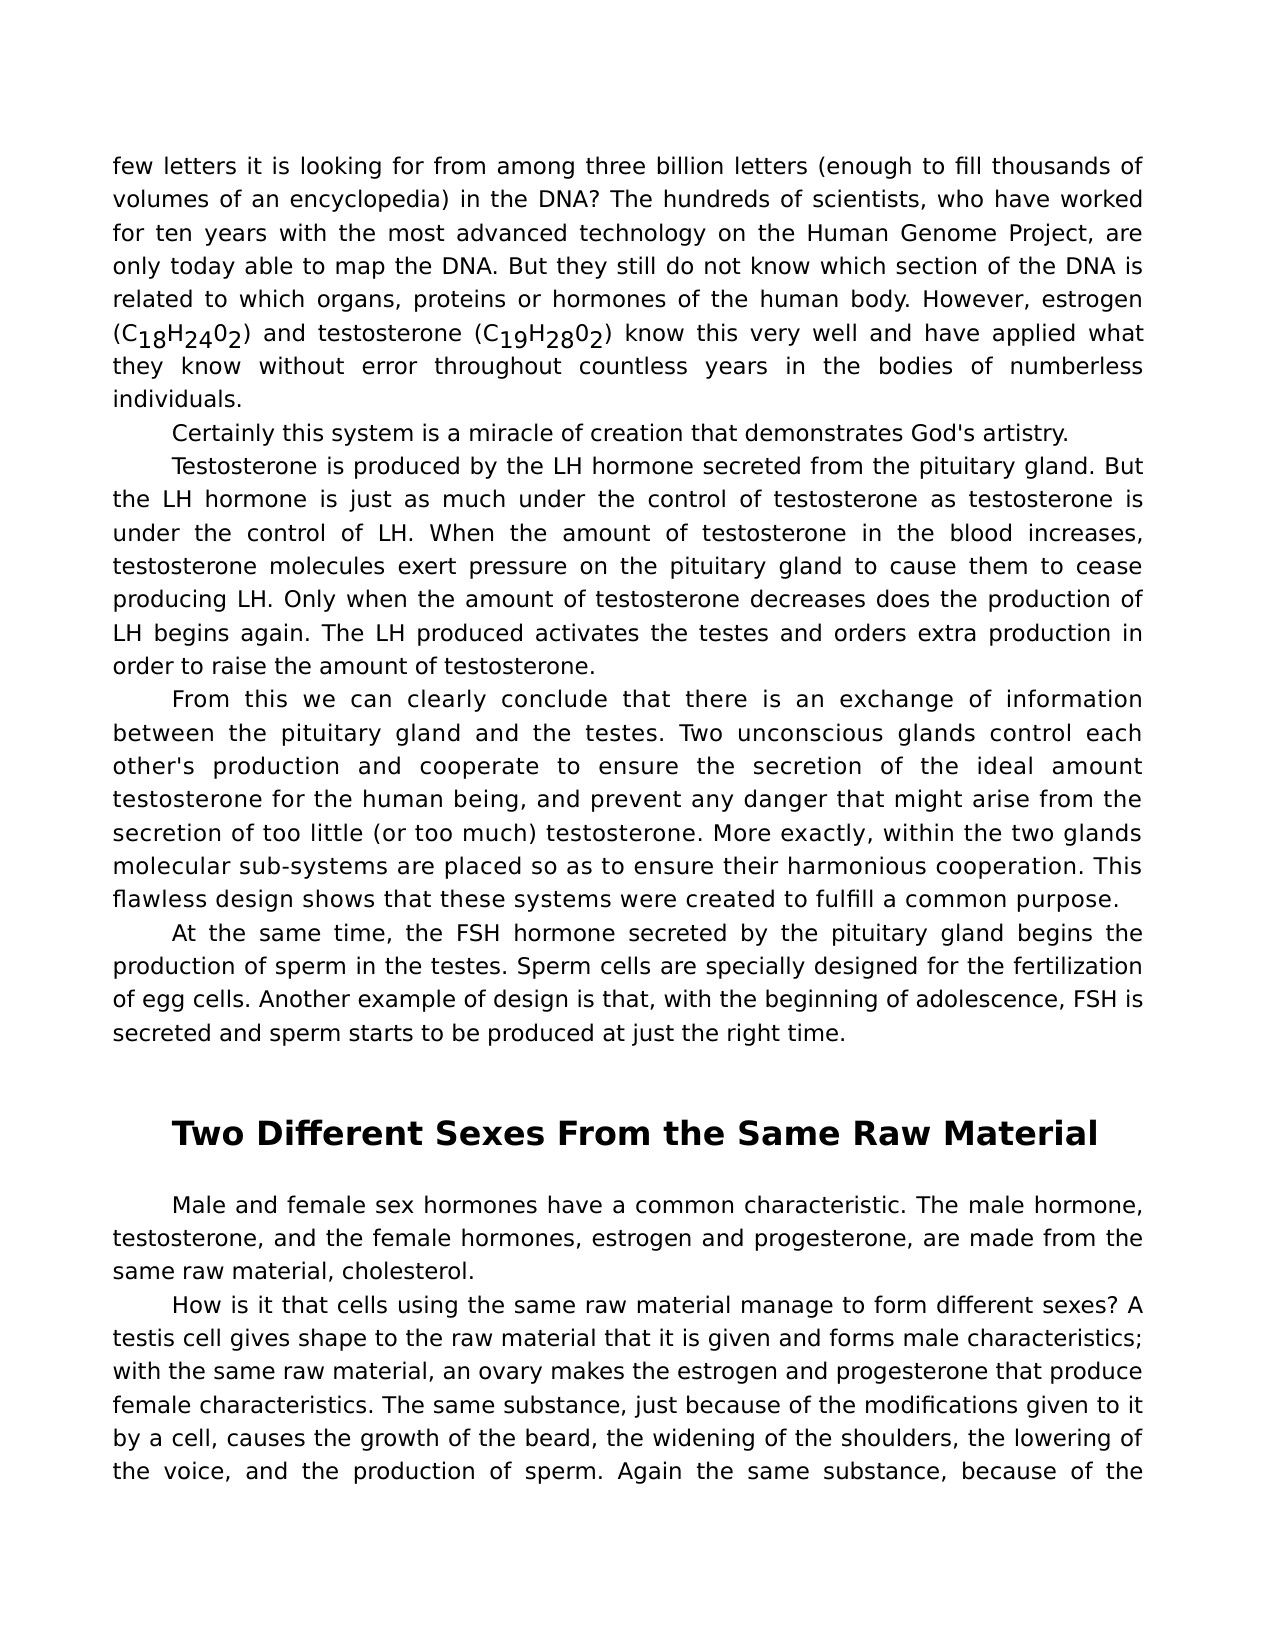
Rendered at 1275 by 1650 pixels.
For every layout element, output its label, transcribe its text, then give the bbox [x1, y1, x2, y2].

text Certainly this system is a miracle of creation that demonstrates God's artistry. [112, 414, 1145, 448]
text Testosterone is produced by the LH hormone secreted from the pituitary gland. But the LH hormone is just as much under the control of testosterone as testosterone is under the control of LH. When the amount of testosterone in the blood increases, testosterone molecules exert pressure on the pituitary gland to cause them to cease producing LH. Only when the amount of testosterone decreases does the production of LH begins again. The LH produced activates the testes and orders extra production in order to raise the amount of testosterone. [112, 448, 1145, 681]
text few letters it is looking for from among three billion letters (enough to fill thousands of volumes of an encyclopedia) in the DNA? The hundreds of scientists, who have worked for ten years with the most advanced technology on the Human Genome Project, are only today able to map the DNA. But they still do not know which section of the DNA is related to which organs, proteins or hormones of the human body. However, estrogen (C18H2402) and testosterone (C19H2802) know this very well and have applied what they know without error throughout countless years in the bodies of numberless individuals. [112, 148, 1145, 414]
text Male and female sex hormones have a common characteristic. The male hormone, testosterone, and the female hormones, estrogen and progesterone, are made from the same raw material, cholesterol. [112, 1186, 1145, 1286]
text Two Different Sexes From the Same Raw Material [112, 1114, 1145, 1153]
text How is it that cells using the same raw material manage to form different sexes? A testis cell gives shape to the raw material that it is given and forms male characteristics; with the same raw material, an ovary makes the estrogen and progesterone that produce female characteristics. The same substance, just because of the modifications given to it by a cell, causes the growth of the beard, the widening of the shoulders, the lowering of the voice, and the production of sperm. Again the same substance, because of the [112, 1286, 1145, 1486]
text From this we can clearly conclude that there is an exchange of information between the pituitary gland and the testes. Two unconscious glands control each other's production and cooperate to ensure the secretion of the ideal amount testosterone for the human being, and prevent any danger that might arise from the secretion of too little (or too much) testosterone. More exactly, within the two glands molecular sub-systems are placed so as to ensure their harmonious cooperation. This flawless design shows that these systems were created to fulfill a common purpose. [112, 681, 1145, 914]
text At the same time, the FSH hormone secreted by the pituitary gland begins the production of sperm in the testes. Sperm cells are specially designed for the fertilization of egg cells. Another example of design is that, with the beginning of adolescence, FSH is secreted and sperm starts to be produced at just the right time. [112, 914, 1145, 1048]
